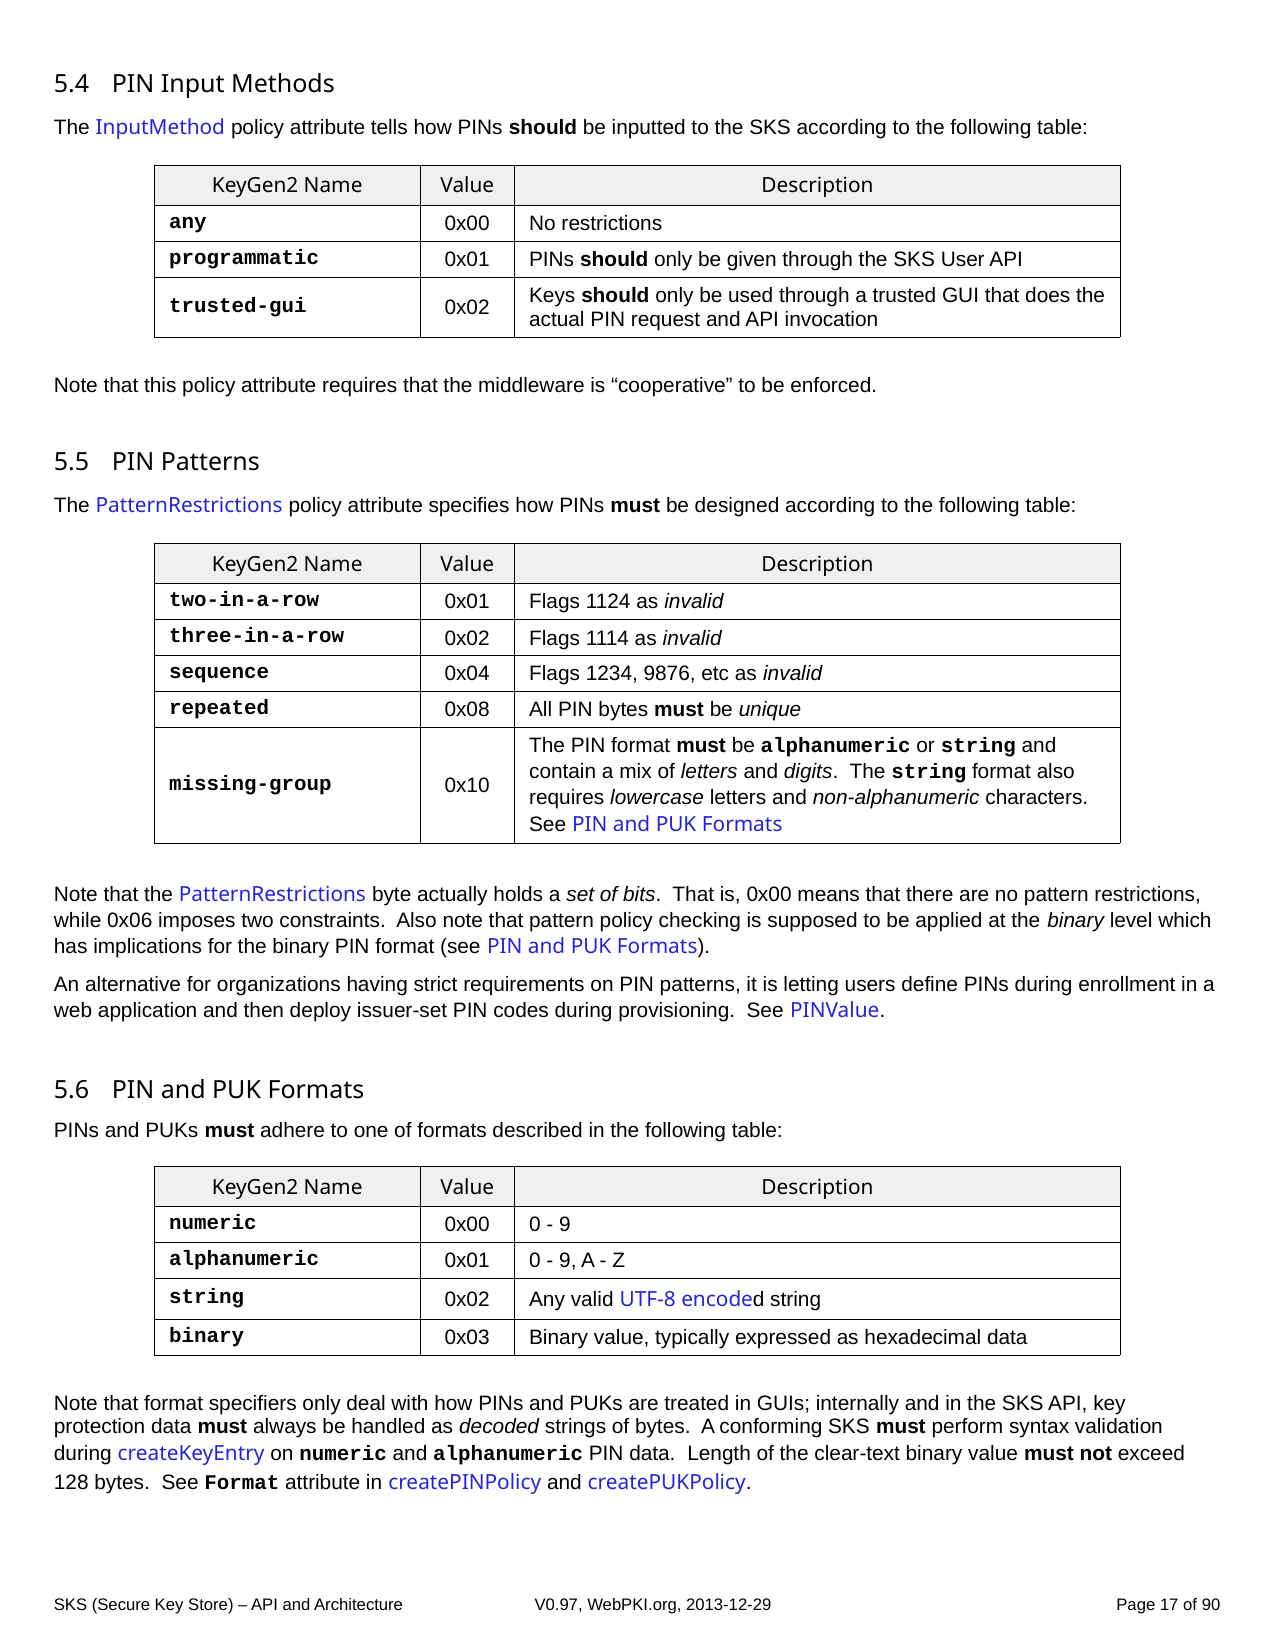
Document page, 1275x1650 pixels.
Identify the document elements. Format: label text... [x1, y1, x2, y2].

table_cell programmatic [155, 242, 420, 277]
table_cell PINs should only be given through the SKS User API [515, 242, 1120, 277]
table_header Description [515, 166, 1120, 205]
table_cell repeated [155, 692, 420, 727]
text Note that format specifiers only deal with how PINs and PUKs are treated in GUIs; internally and in the SKS API, key protection data must always be handled as decoded strings of bytes. A conforming SKS must perform syntax validation during createKeyEntry on numeric and alphanumeric PIN data. Length of the clear-text binary value must not exceed 128 bytes. See Format attribute in createPINPolicy and createPUKPolicy. [54, 1390, 1221, 1495]
table_cell No restrictions [515, 206, 1120, 241]
table_cell 0x08 [421, 692, 514, 727]
table_cell 0x03 [421, 1320, 514, 1354]
table_cell 0x10 [421, 728, 514, 843]
table_header KeyGen2 Name [155, 166, 420, 205]
table_cell Flags 1124 as invalid [515, 584, 1120, 619]
text The InputMethod policy attribute tells how PINs should be inputted to the SKS according to the following table: [54, 112, 1221, 164]
table_header Value [421, 544, 514, 583]
table_cell Any valid UTF-8 encoded string [515, 1279, 1120, 1318]
table_cell All PIN bytes must be unique [515, 692, 1120, 727]
table_cell missing-group [155, 728, 420, 843]
table_cell two-in-a-row [155, 584, 420, 619]
table_cell The PIN format must be alphanumeric or string and contain a mix of letters and digits. The string format also requires lowercase letters and non-alphanumeric characters. See PIN and PUK Formats [515, 728, 1120, 843]
table_cell 0x02 [421, 1279, 514, 1318]
table_header Description [515, 544, 1120, 583]
table_cell 0x01 [421, 584, 514, 619]
table_cell three-in-a-row [155, 620, 420, 655]
text An alternative for organizations having strict requirements on PIN patterns, it is letting users define PINs during enrollment in a web application and then deploy issuer-set PIN codes during provisioning. See PINValue. [54, 972, 1221, 1024]
subtitle PIN and PUK Formats [54, 1071, 1221, 1106]
subtitle PIN Patterns [54, 444, 1221, 478]
table_cell binary [155, 1320, 420, 1354]
table_cell 0x02 [421, 620, 514, 655]
table_header KeyGen2 Name [155, 1167, 420, 1206]
table_cell 0x04 [421, 656, 514, 691]
text Note that the PatternRestrictions byte actually holds a set of bits. That is, 0x00 means that there are no pattern restrictions, while 0x06 imposes two constraints. Also note that pattern policy checking is supposed to be applied at the binary level which has implications for the binary PIN format (see PIN and PUK Formats). [54, 879, 1221, 960]
text The PatternRestrictions policy attribute specifies how PINs must be designed according to the following table: [54, 491, 1221, 543]
subtitle PIN Input Methods [54, 66, 1221, 100]
table_cell 0 - 9, A - Z [515, 1243, 1120, 1278]
table_cell 0 - 9 [515, 1207, 1120, 1242]
table_cell 0x02 [421, 278, 514, 337]
table_header KeyGen2 Name [155, 544, 420, 583]
table_cell 0x00 [421, 1207, 514, 1242]
table_cell Keys should only be used through a trusted GUI that does the actual PIN request and API invocation [515, 278, 1120, 337]
table_header Value [421, 166, 514, 205]
text PINs and PUKs must adhere to one of formats described in the following table: [54, 1118, 1221, 1166]
table_cell Flags 1114 as invalid [515, 620, 1120, 655]
table_cell numeric [155, 1207, 420, 1242]
table_header Value [421, 1167, 514, 1206]
table_cell 0x01 [421, 1243, 514, 1278]
table_cell sequence [155, 656, 420, 691]
table_cell 0x00 [421, 206, 514, 241]
table_cell 0x01 [421, 242, 514, 277]
table_cell string [155, 1279, 420, 1318]
text Note that this policy attribute requires that the middleware is “cooperative” to be enforced. [54, 373, 1221, 397]
table_cell Flags 1234, 9876, etc as invalid [515, 656, 1120, 691]
table_cell any [155, 206, 420, 241]
table_cell Binary value, typically expressed as hexadecimal data [515, 1320, 1120, 1354]
table_cell alphanumeric [155, 1243, 420, 1278]
table_header Description [515, 1167, 1120, 1206]
table_cell trusted-gui [155, 278, 420, 337]
